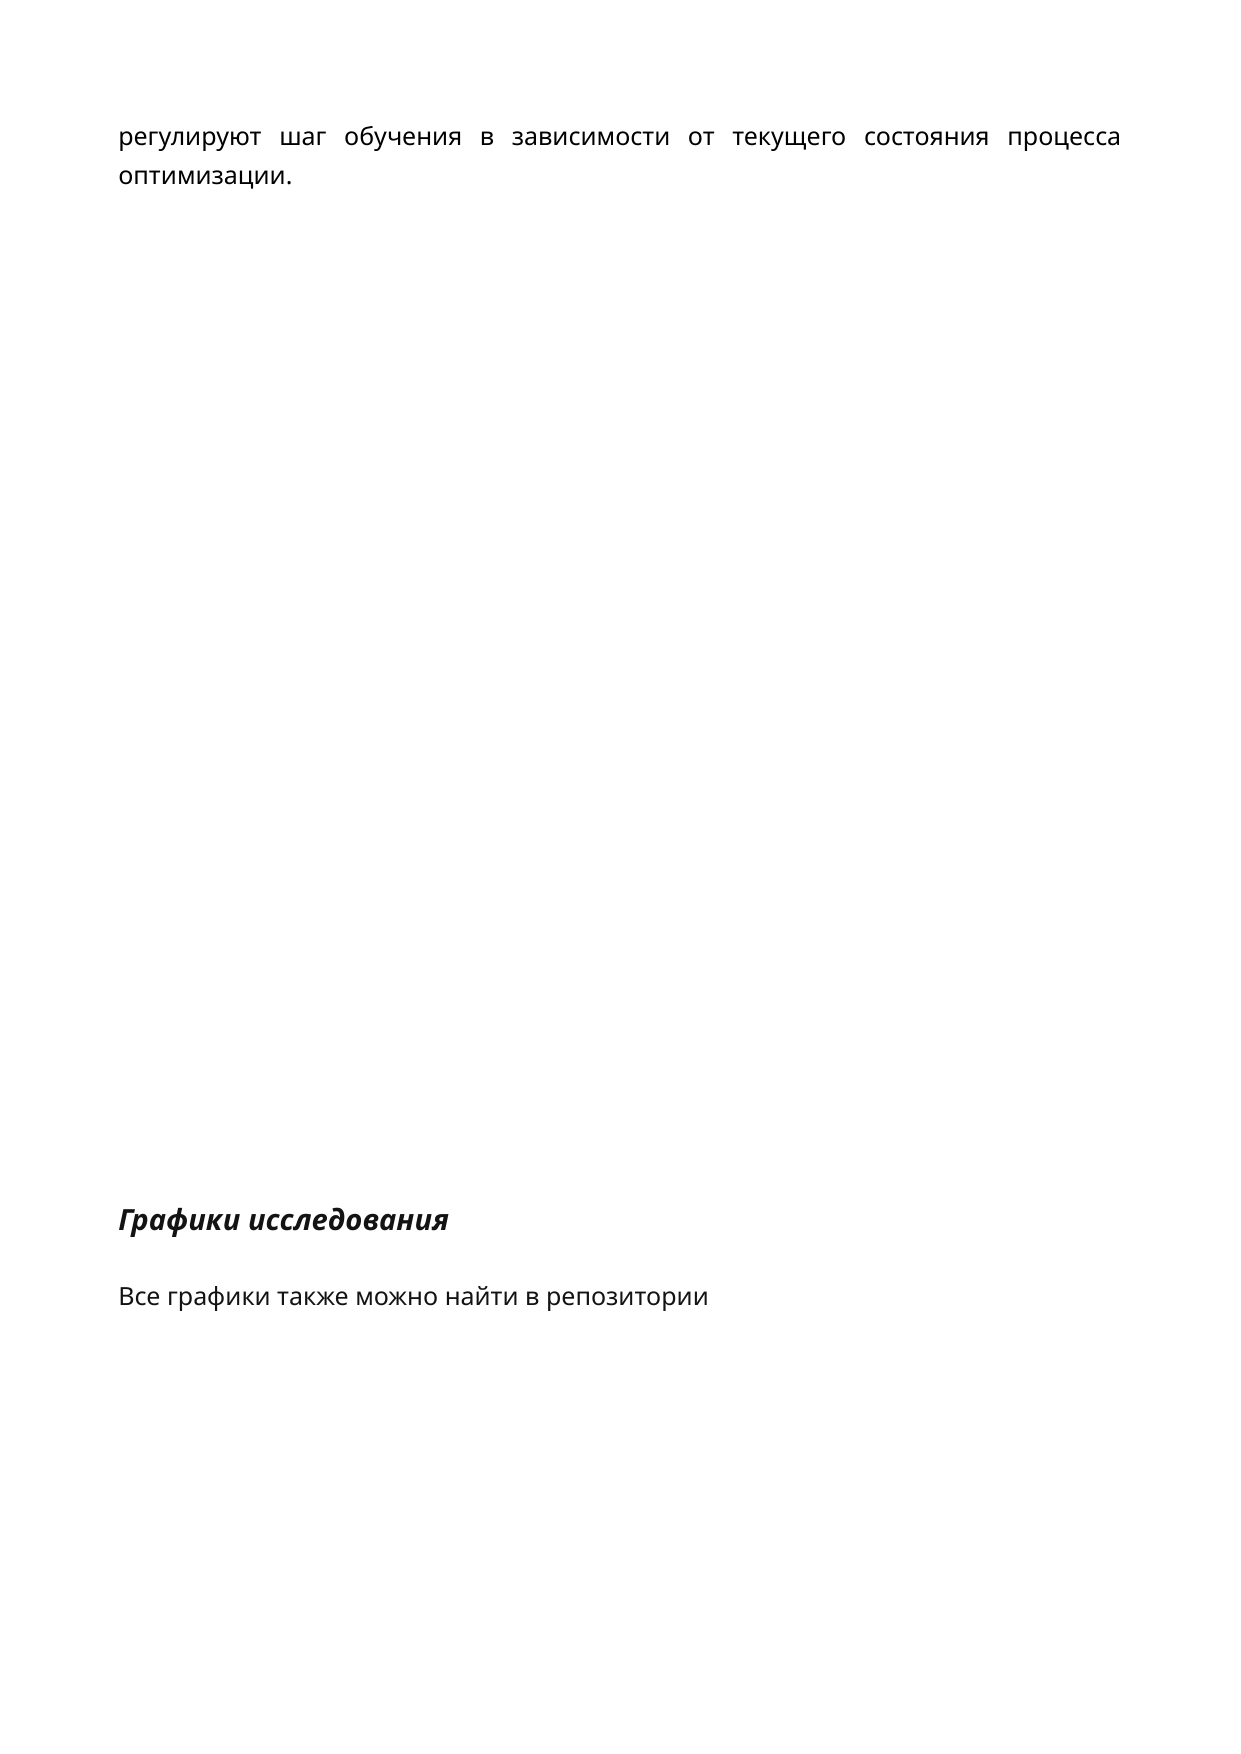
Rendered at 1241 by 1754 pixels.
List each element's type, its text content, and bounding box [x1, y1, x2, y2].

text Графики исследования [118, 1199, 1122, 1238]
text Все графики также можно найти в репозитории [118, 1278, 1122, 1312]
text регулируют шаг обучения в зависимости от текущего состояния процесса оптимизации. [118, 118, 1122, 191]
